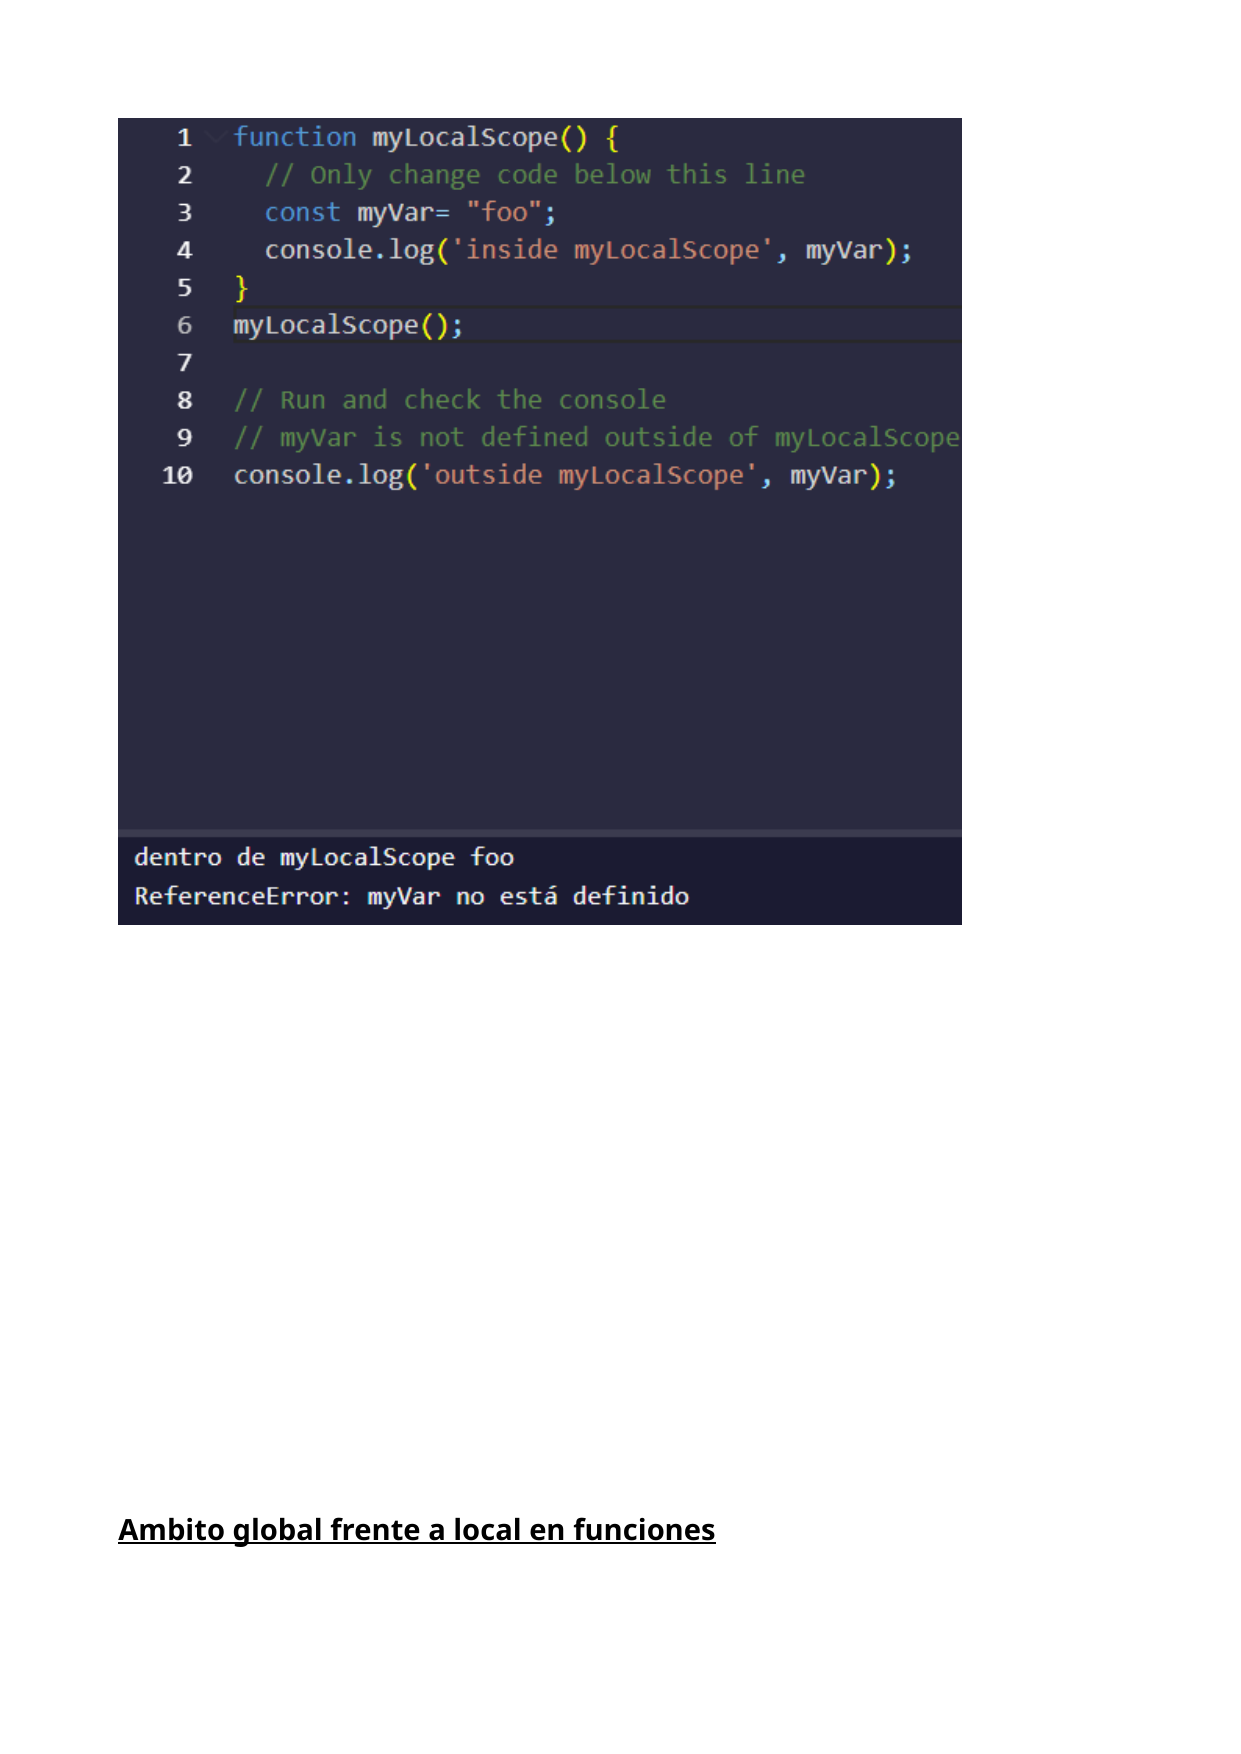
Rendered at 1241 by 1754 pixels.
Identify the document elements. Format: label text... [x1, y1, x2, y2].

text Ambito global frente a local en funciones [118, 1509, 1122, 1548]
